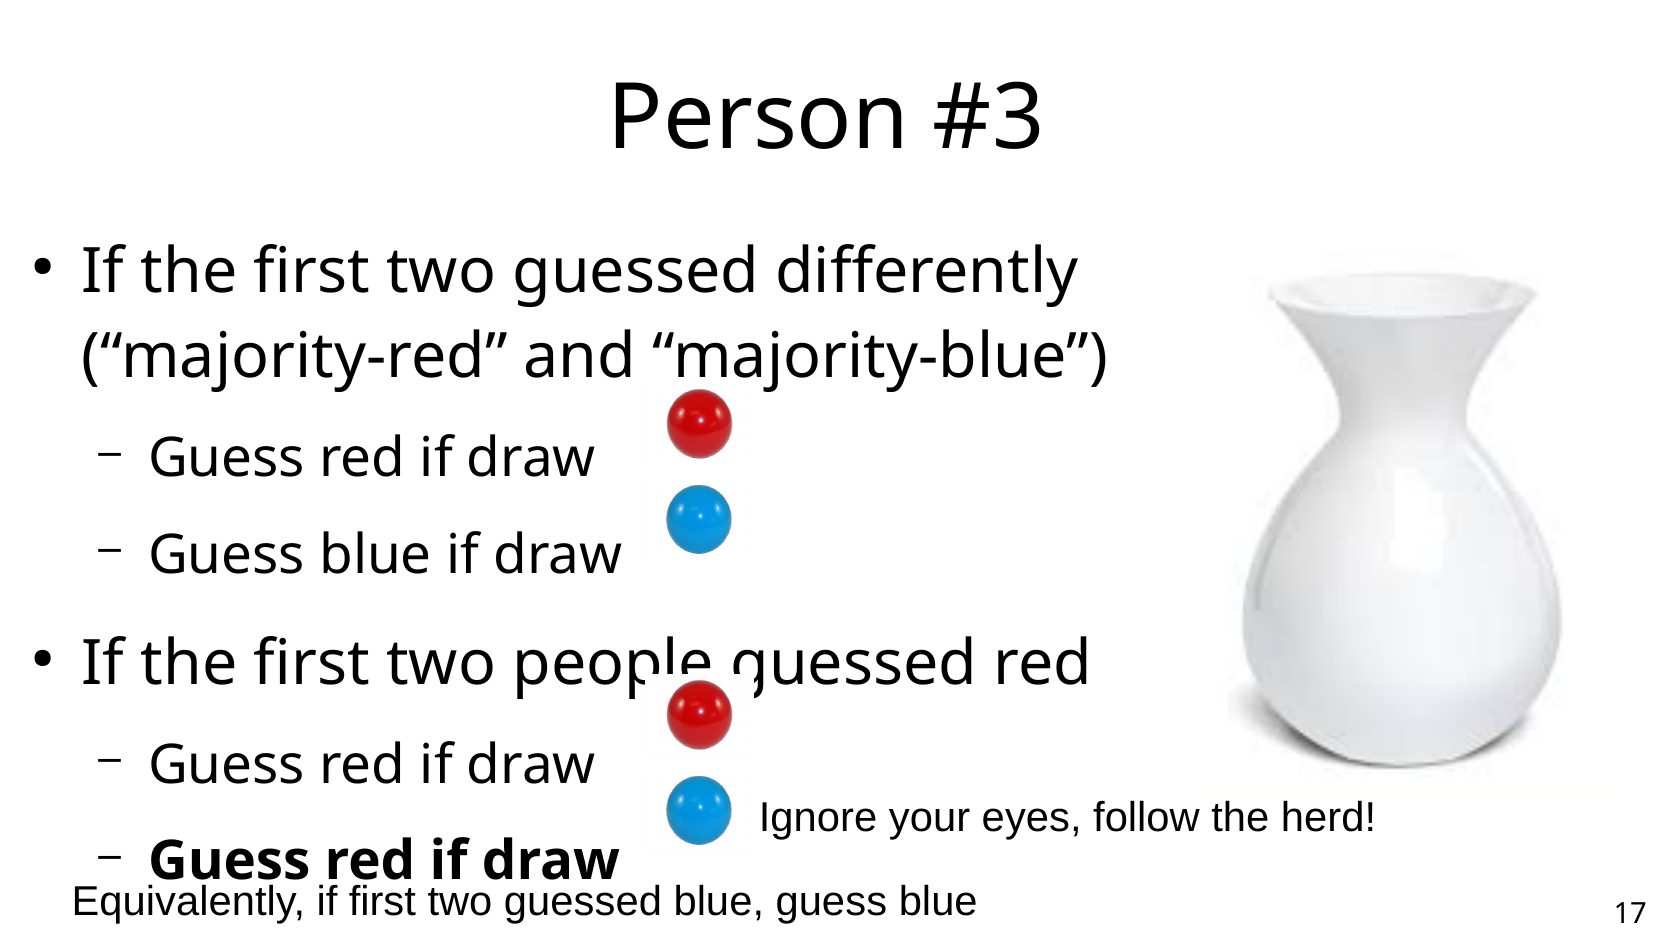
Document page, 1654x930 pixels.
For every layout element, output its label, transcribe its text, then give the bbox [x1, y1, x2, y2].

picture [1196, 240, 1621, 805]
text_box Ignore your eyes, follow the herd! [744, 785, 1465, 872]
picture [645, 383, 754, 466]
list If the first two guessed differently (“majority-red” and “majority-blue”) Guess red if draw Guess blue if draw If the first two people guessed red Guess red if draw Guess red if draw [15, 225, 1197, 901]
picture [645, 479, 754, 561]
text_box Equivalently, if first two guessed blue, guess blue [56, 870, 1377, 930]
picture [645, 770, 754, 852]
title Person #3 [82, 1, 1571, 225]
picture [645, 674, 754, 756]
